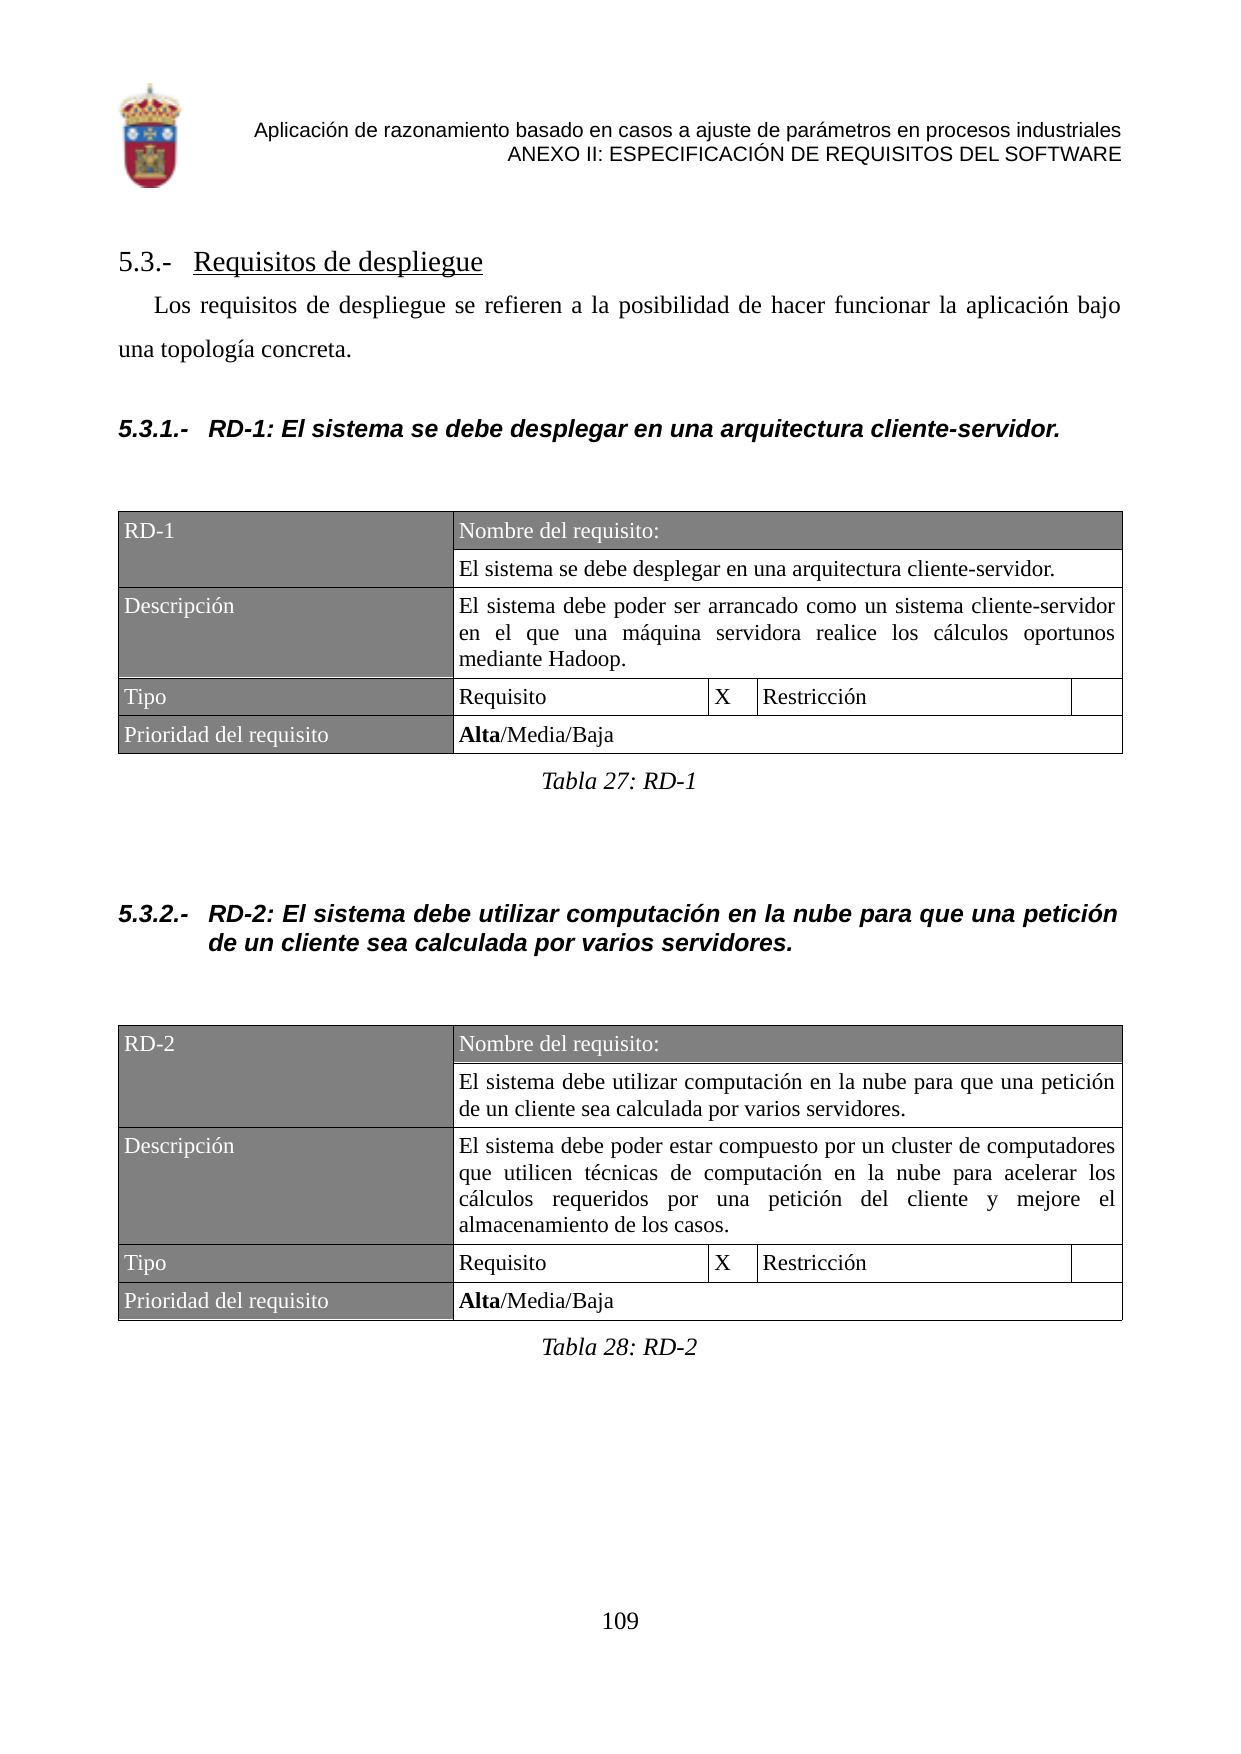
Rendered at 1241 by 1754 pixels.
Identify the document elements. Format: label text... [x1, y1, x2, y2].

picture [117, 83, 184, 188]
table_header Nombre del requisito: [454, 512, 1122, 549]
table_cell [1072, 1245, 1122, 1282]
subtitle Requisitos de despliegue [118, 244, 1122, 278]
table_cell El sistema debe utilizar computación en la nube para que una petición de un cliente sea calculada por varios servidores. [454, 1064, 1122, 1127]
table_header RD-2 [119, 1026, 453, 1127]
subtitle RD-2: El sistema debe utilizar computación en la nube para que una petición de un cliente sea calculada por varios servidores. [118, 899, 1122, 956]
table_cell Restricción [758, 1245, 1071, 1282]
text Tabla 28: RD-2 [118, 1332, 1122, 1361]
table_cell Prioridad del requisito [119, 1283, 453, 1319]
table_cell Alta/Media/Baja [454, 1283, 1122, 1319]
table_cell X [709, 1245, 757, 1282]
table_cell Alta/Media/Baja [454, 716, 1122, 753]
table_cell [1072, 679, 1122, 715]
table_cell Descripción [119, 588, 453, 677]
table_cell Tipo [119, 679, 453, 715]
table_cell Prioridad del requisito [119, 716, 453, 753]
subtitle RD-1: El sistema se debe desplegar en una arquitectura cliente-servidor. [118, 414, 1122, 443]
table_cell Restricción [758, 679, 1071, 715]
table_cell X [709, 679, 757, 715]
table_cell Descripción [119, 1128, 453, 1244]
table_cell Requisito [454, 679, 708, 715]
table_cell El sistema debe poder estar compuesto por un cluster de computadores que utilicen técnicas de computación en la nube para acelerar los cálculos requeridos por una petición del cliente y mejore el almacenamiento de los casos. [454, 1128, 1122, 1244]
table_header RD-1 [119, 512, 453, 587]
text Tabla 27: RD-1 [118, 766, 1122, 794]
text Los requisitos de despliegue se refieren a la posibilidad de hacer funcionar la aplicación bajo una topología concreta. [118, 291, 1122, 362]
table_header Nombre del requisito: [454, 1026, 1122, 1062]
table_cell Tipo [119, 1245, 453, 1282]
table_cell Requisito [454, 1245, 708, 1282]
table_cell El sistema debe poder ser arrancado como un sistema cliente-servidor en el que una máquina servidora realice los cálculos oportunos mediante Hadoop. [454, 588, 1122, 677]
table_cell El sistema se debe desplegar en una arquitectura cliente-servidor. [454, 550, 1122, 587]
